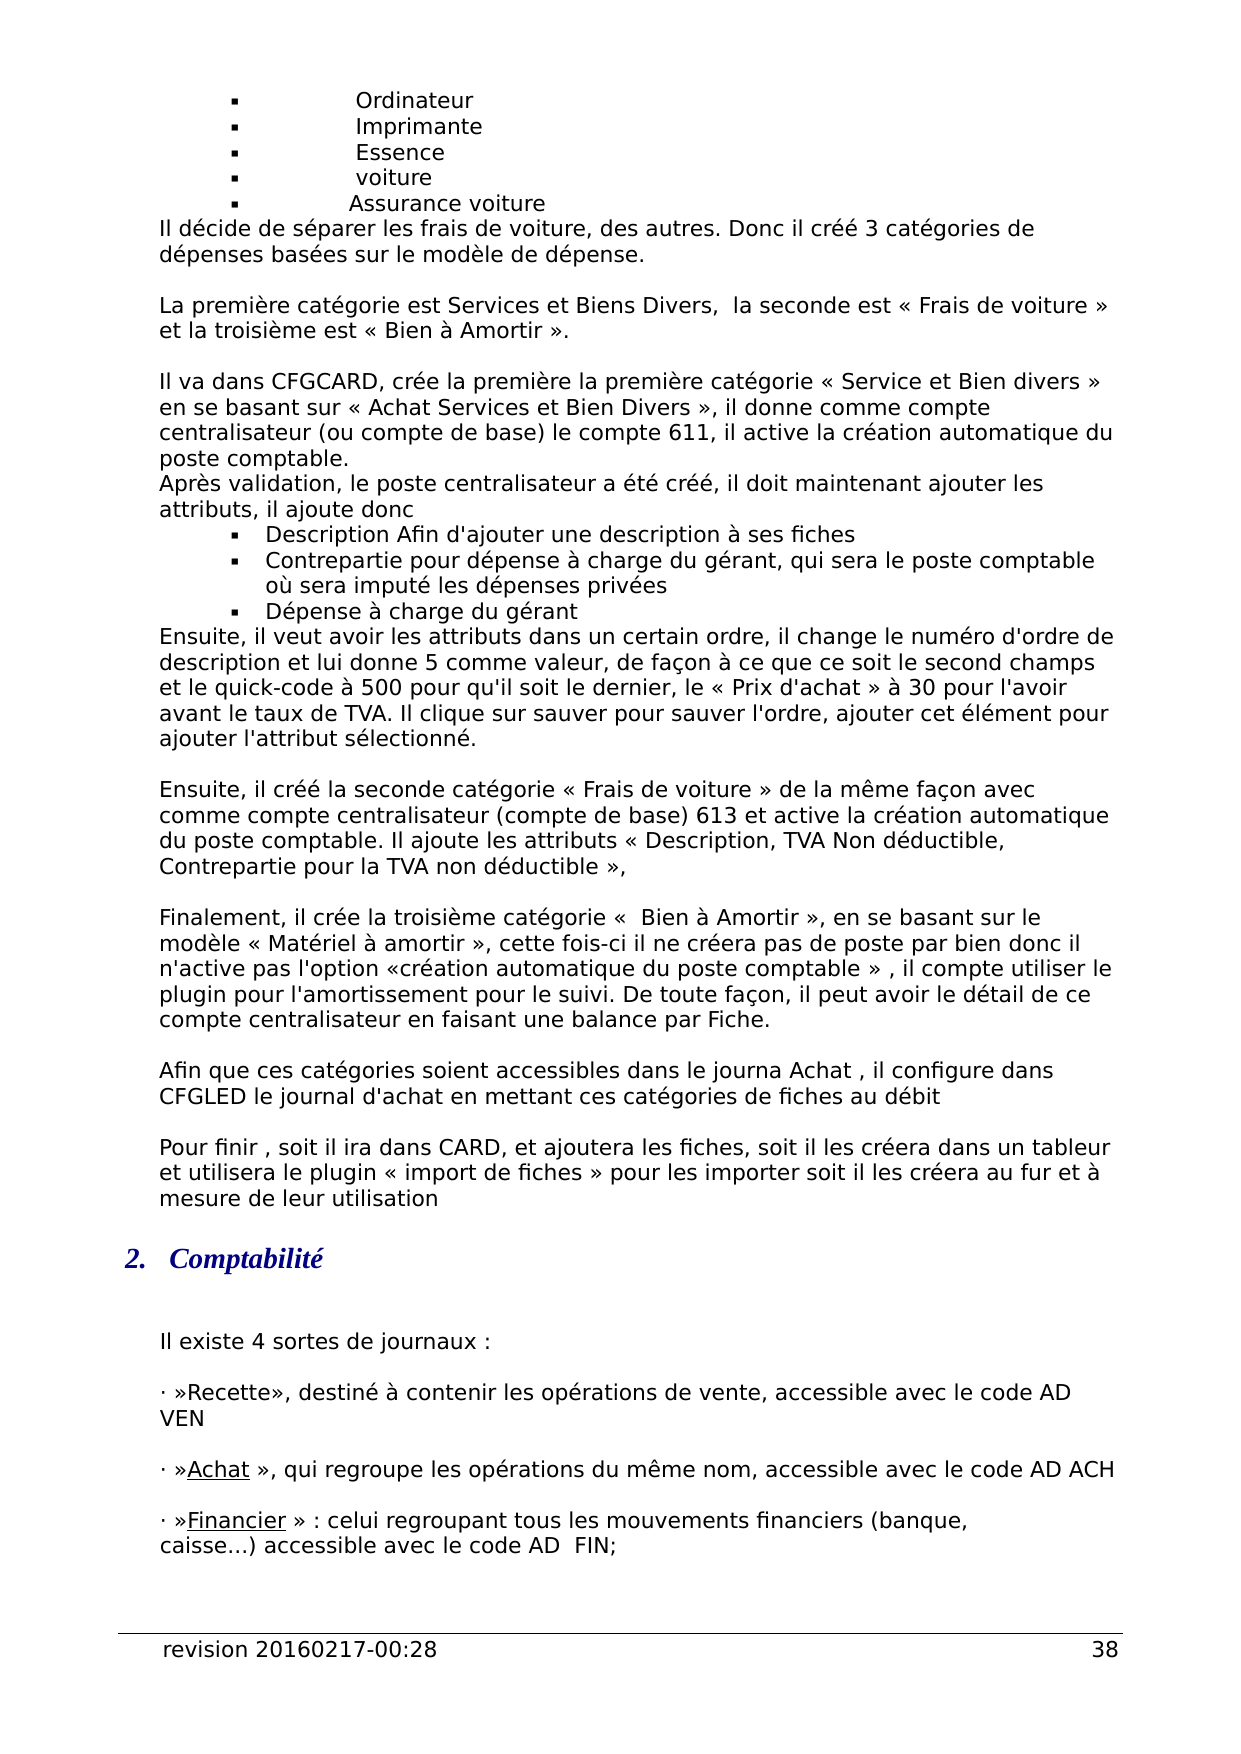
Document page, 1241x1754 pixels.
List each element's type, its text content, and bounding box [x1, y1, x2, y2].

text Ensuite, il créé la seconde catégorie « Frais de voiture » de la même façon avec comme compte centralisateur (compte de base) 613 et active la création automatique du poste comptable. Il ajoute les attributs « Description, TVA Non déductible, Contrepartie pour la TVA non déductible », [159, 778, 1123, 880]
text · »Financier » : celui regroupant tous les mouvements financiers (banque, [159, 1508, 1123, 1534]
text caisse...) accessible avec le code AD FIN; [159, 1534, 1123, 1559]
list Ordinateur [228, 88, 1123, 114]
list Imprimante [228, 114, 1123, 139]
subtitle Comptabilité [117, 1241, 1123, 1274]
list Assurance voiture [228, 191, 1123, 216]
text Il décide de séparer les frais de voiture, des autres. Donc il créé 3 catégories de dépenses basées sur le modèle de dépense. [159, 216, 1123, 267]
text Afin que ces catégories soient accessibles dans le journa Achat , il configure dans CFGLED le journal d'achat en mettant ces catégories de fiches au débit [159, 1058, 1123, 1109]
text Finalement, il crée la troisième catégorie « Bien à Amortir », en se basant sur le modèle « Matériel à amortir », cette fois-ci il ne créera pas de poste par bien donc il n'active pas l'option «création automatique du poste comptable » , il compte utiliser le plugin pour l'amortissement pour le suivi. De toute façon, il peut avoir le détail de ce compte centralisateur en faisant une balance par Fiche. [159, 905, 1123, 1033]
text Pour finir , soit il ira dans CARD, et ajoutera les fiches, soit il les créera dans un tableur et utilisera le plugin « import de fiches » pour les importer soit il les créera au fur et à mesure de leur utilisation [159, 1135, 1123, 1211]
text · »Achat », qui regroupe les opérations du même nom, accessible avec le code AD ACH [159, 1457, 1123, 1483]
text Il existe 4 sortes de journaux : [159, 1329, 1123, 1355]
text · »Recette», destiné à contenir les opérations de vente, accessible avec le code AD VEN [159, 1381, 1123, 1432]
list voiture [228, 165, 1123, 191]
text Ensuite, il veut avoir les attributs dans un certain ordre, il change le numéro d'ordre de description et lui donne 5 comme valeur, de façon à ce que ce soit le second champs et le quick-code à 500 pour qu'il soit le dernier, le « Prix d'achat » à 30 pour l'avoir avant le taux de TVA. Il clique sur sauver pour sauver l'ordre, ajouter cet élément pour ajouter l'attribut sélectionné. [159, 624, 1123, 752]
list Essence [228, 139, 1123, 165]
list Dépense à charge du gérant [228, 599, 1123, 624]
list Contrepartie pour dépense à charge du gérant, qui sera le poste comptable où sera imputé les dépenses privées [228, 548, 1123, 599]
list Description Afin d'ajouter une description à ses fiches [228, 522, 1123, 548]
text Il va dans CFGCARD, crée la première la première catégorie « Service et Bien divers » en se basant sur « Achat Services et Bien Divers », il donne comme compte centralisateur (ou compte de base) le compte 611, il active la création automatique du poste comptable. [159, 369, 1123, 471]
text Après validation, le poste centralisateur a été créé, il doit maintenant ajouter les attributs, il ajoute donc [159, 471, 1123, 522]
text La première catégorie est Services et Biens Divers, la seconde est « Frais de voiture » et la troisième est « Bien à Amortir ». [159, 293, 1123, 344]
